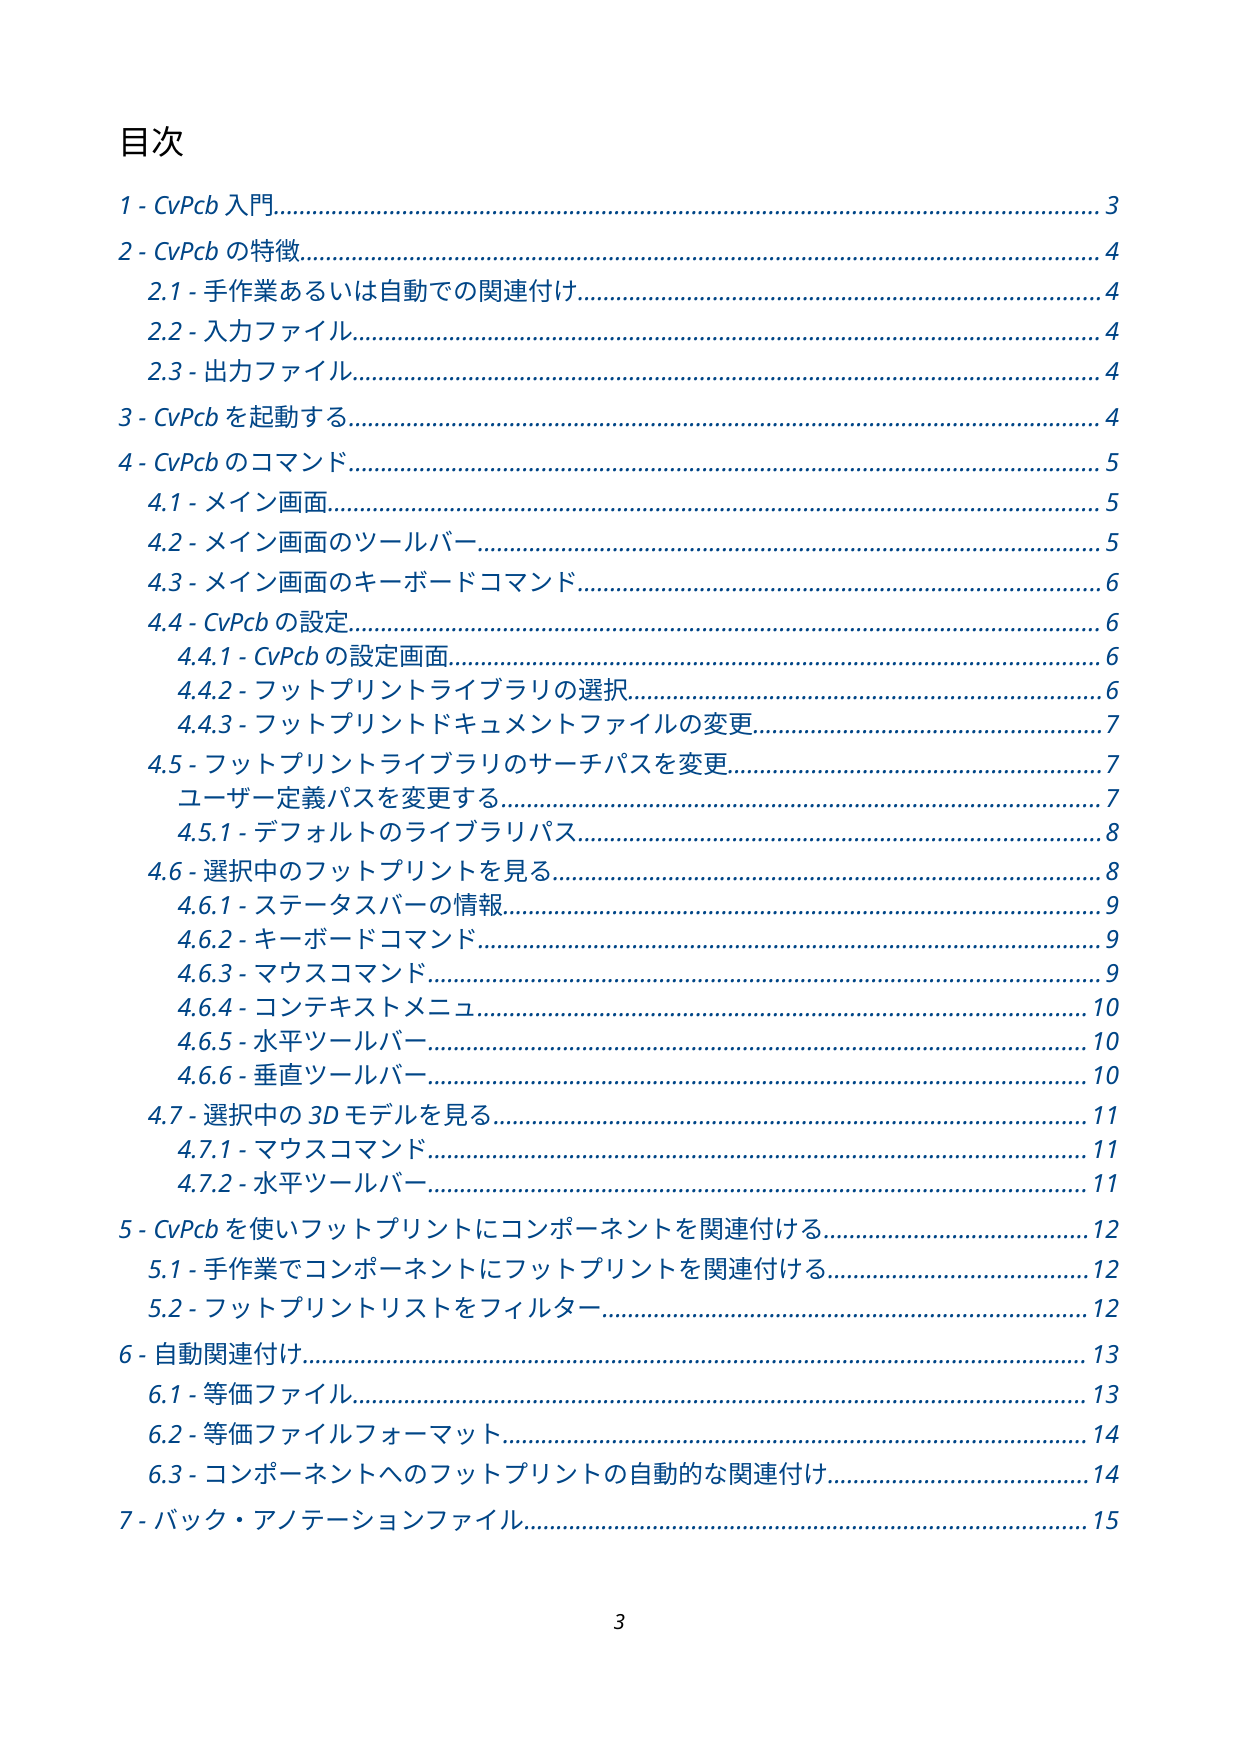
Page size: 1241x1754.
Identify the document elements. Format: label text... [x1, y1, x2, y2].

text 5 - CvPcbを使いフットプリントにコンポーネントを関連付ける 12 [118, 1212, 1122, 1246]
text 4.7.1 - マウスコマンド 11 [177, 1132, 1122, 1166]
text 4.2 - メイン画面のツールバー 5 [148, 525, 1122, 559]
text 4.6.1 - ステータスバーの情報 9 [177, 888, 1122, 922]
text 5.1 - 手作業でコンポーネントにフットプリントを関連付ける 12 [148, 1252, 1122, 1286]
text 6.2 - 等価ファイルフォーマット 14 [148, 1417, 1122, 1451]
text 4.7 - 選択中の3Dモデルを見る 11 [148, 1098, 1122, 1132]
text ユーザー定義パスを変更する 7 [177, 781, 1122, 814]
text 6.1 - 等価ファイル 13 [148, 1377, 1122, 1411]
text 6 - 自動関連付け 13 [118, 1337, 1122, 1371]
text 4 - CvPcbのコマンド 5 [118, 445, 1122, 479]
text 4.6.6 - 垂直ツールバー 10 [177, 1058, 1122, 1092]
text 4.6.3 - マウスコマンド 9 [177, 956, 1122, 990]
text 4.3 - メイン画面のキーボードコマンド 6 [148, 565, 1122, 599]
text 2.3 - 出力ファイル 4 [148, 354, 1122, 388]
text 5.2 - フットプリントリストをフィルター 12 [148, 1291, 1122, 1325]
text 7 - バック・アノテーションファイル 15 [118, 1503, 1122, 1537]
text 4.5 - フットプリントライブラリのサーチパスを変更 7 [148, 747, 1122, 781]
text 4.7.2 - 水平ツールバー 11 [177, 1166, 1122, 1200]
text 1 - CvPcb入門 3 [118, 188, 1122, 222]
text 4.1 - メイン画面 5 [148, 485, 1122, 519]
text 4.6.2 - キーボードコマンド 9 [177, 922, 1122, 956]
text 4.4.1 - CvPcbの設定画面 6 [177, 639, 1122, 673]
text 4.4.3 - フットプリントドキュメントファイルの変更 7 [177, 707, 1122, 741]
text 4.4 - CvPcbの設定 6 [148, 605, 1122, 639]
text 4.5.1 - デフォルトのライブラリパス 8 [177, 814, 1122, 848]
text 2 - CvPcb の特徴 4 [118, 234, 1122, 268]
text 4.6.4 - コンテキストメニュ 10 [177, 990, 1122, 1024]
text 4.6 - 選択中のフットプリントを見る 8 [148, 854, 1122, 888]
text 6.3 - コンポーネントへのフットプリントの自動的な関連付け 14 [148, 1457, 1122, 1491]
text 3 - CvPcbを起動する 4 [118, 399, 1122, 433]
text 4.4.2 - フットプリントライブラリの選択 6 [177, 673, 1122, 707]
text 2.2 - 入力ファイル 4 [148, 314, 1122, 348]
text 2.1 - 手作業あるいは自動での関連付け 4 [148, 274, 1122, 308]
text 目次 [118, 118, 1122, 164]
text 4.6.5 - 水平ツールバー 10 [177, 1024, 1122, 1058]
